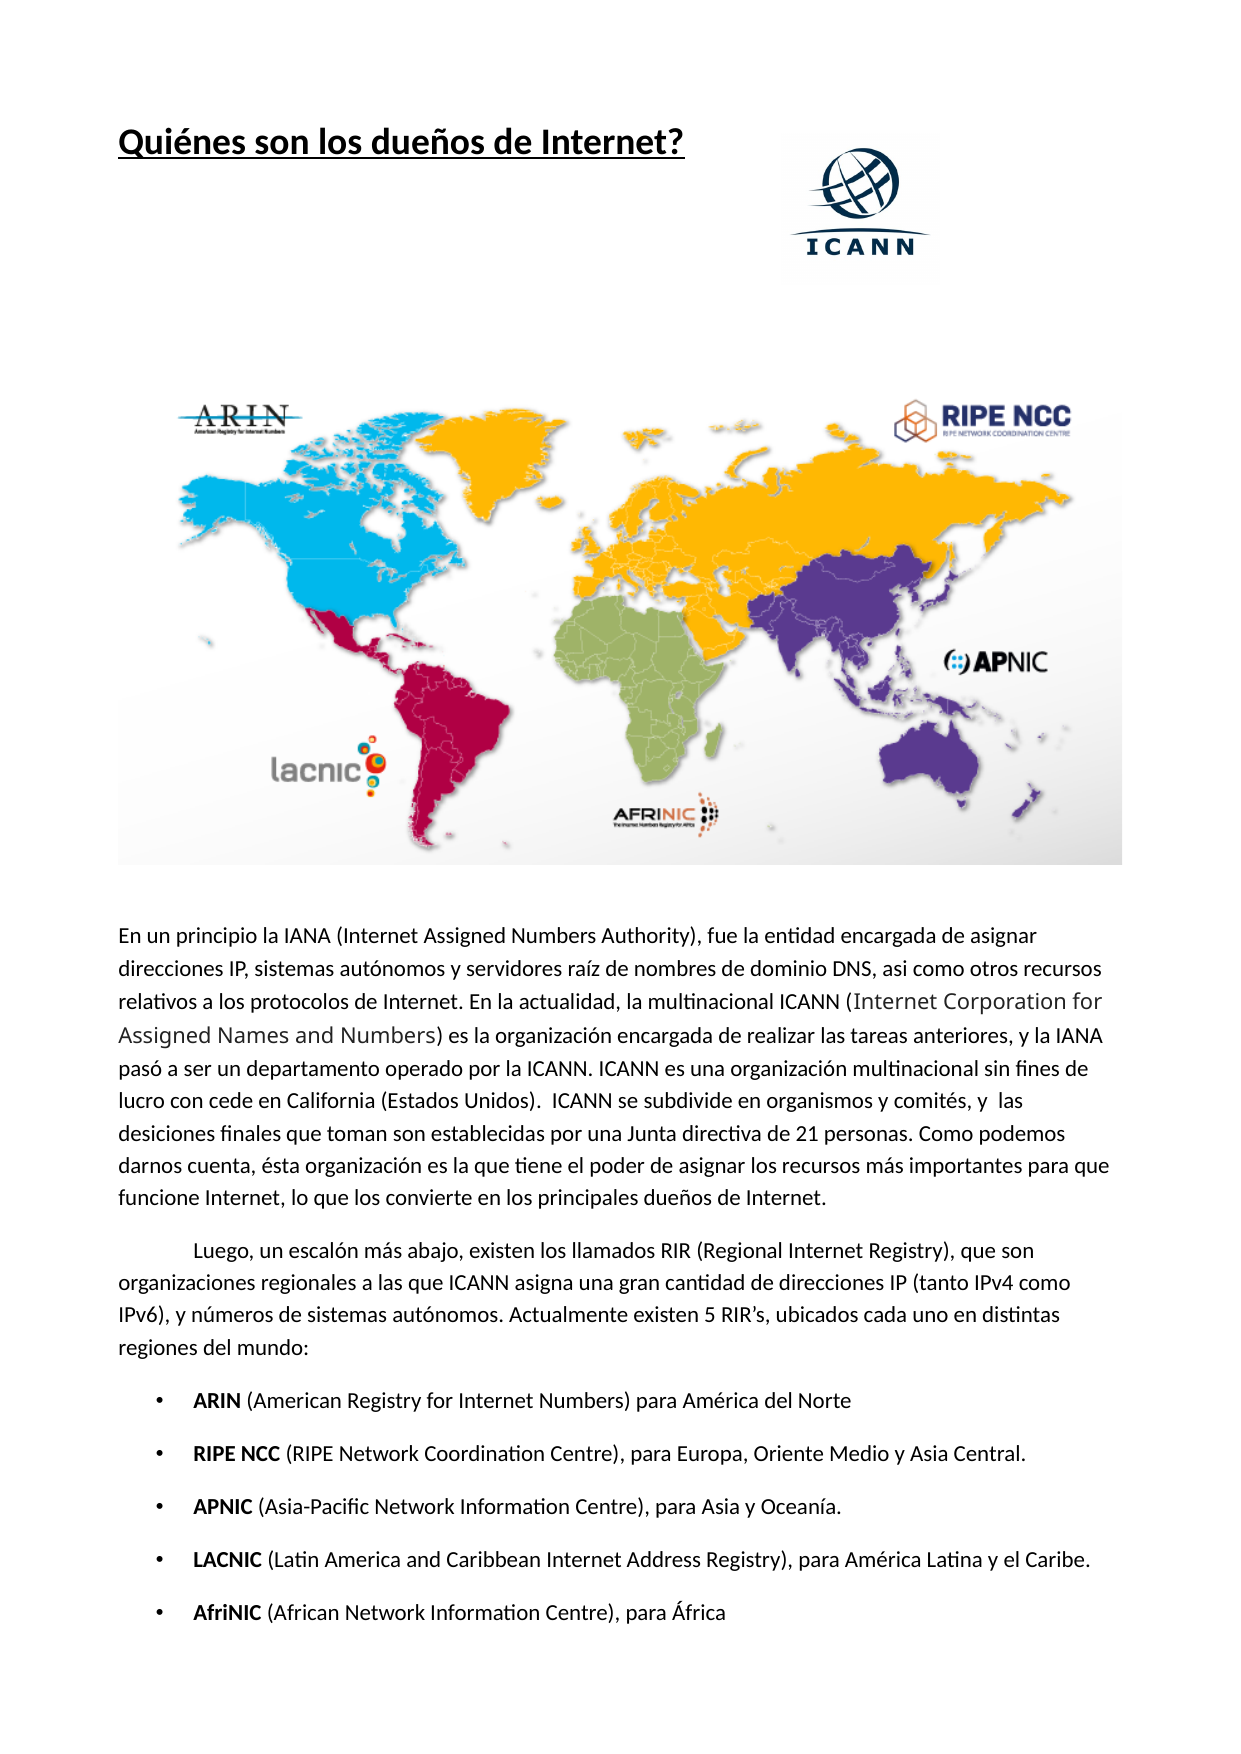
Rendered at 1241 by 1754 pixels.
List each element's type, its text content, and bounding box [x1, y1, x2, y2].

list AfriNIC (African Network Information Centre), para África [156, 1598, 1122, 1626]
list RIPE NCC (RIPE Network Coordination Centre), para Europa, Oriente Medio y Asia Central. [156, 1439, 1122, 1467]
picture [780, 133, 940, 285]
list LACNIC (Latin America and Caribbean Internet Address Registry), para América Latina y el Caribe. [156, 1545, 1122, 1573]
text Quiénes son los dueños de Internet? [118, 118, 1122, 164]
text Luego, un escalón más abajo, existen los llamados RIR (Regional Internet Registry), que son organizaciones regionales a las que ICANN asigna una gran cantidad de direcciones IP (tanto IPv4 como IPv6), y números de sistemas autónomos. Actualmente existen 5 RIR’s, ubicados cada uno en distintas regiones del mundo: [118, 1236, 1122, 1361]
picture [118, 371, 1123, 865]
list ARIN (American Registry for Internet Numbers) para América del Norte [156, 1386, 1122, 1414]
list APNIC (Asia-Pacific Network Information Centre), para Asia y Oceanía. [156, 1492, 1122, 1520]
text En un principio la IANA (Internet Assigned Numbers Authority), fue la entidad encargada de asignar direcciones IP, sistemas autónomos y servidores raíz de nombres de dominio DNS, asi como otros recursos relativos a los protocolos de Internet. En la actualidad, la multinacional ICANN (Internet Corporation for Assigned Names and Numbers) es la organización encargada de realizar las tareas anteriores, y la IANA pasó a ser un departamento operado por la ICANN. ICANN es una organización multinacional sin fines de lucro con cede en California (Estados Unidos). ICANN se subdivide en organismos y comités, y las desiciones finales que toman son establecidas por una Junta directiva de 21 personas. Como podemos darnos cuenta, ésta organización es la que tiene el poder de asignar los recursos más importantes para que funcione Internet, lo que los convierte en los principales dueños de Internet. [118, 922, 1122, 1211]
